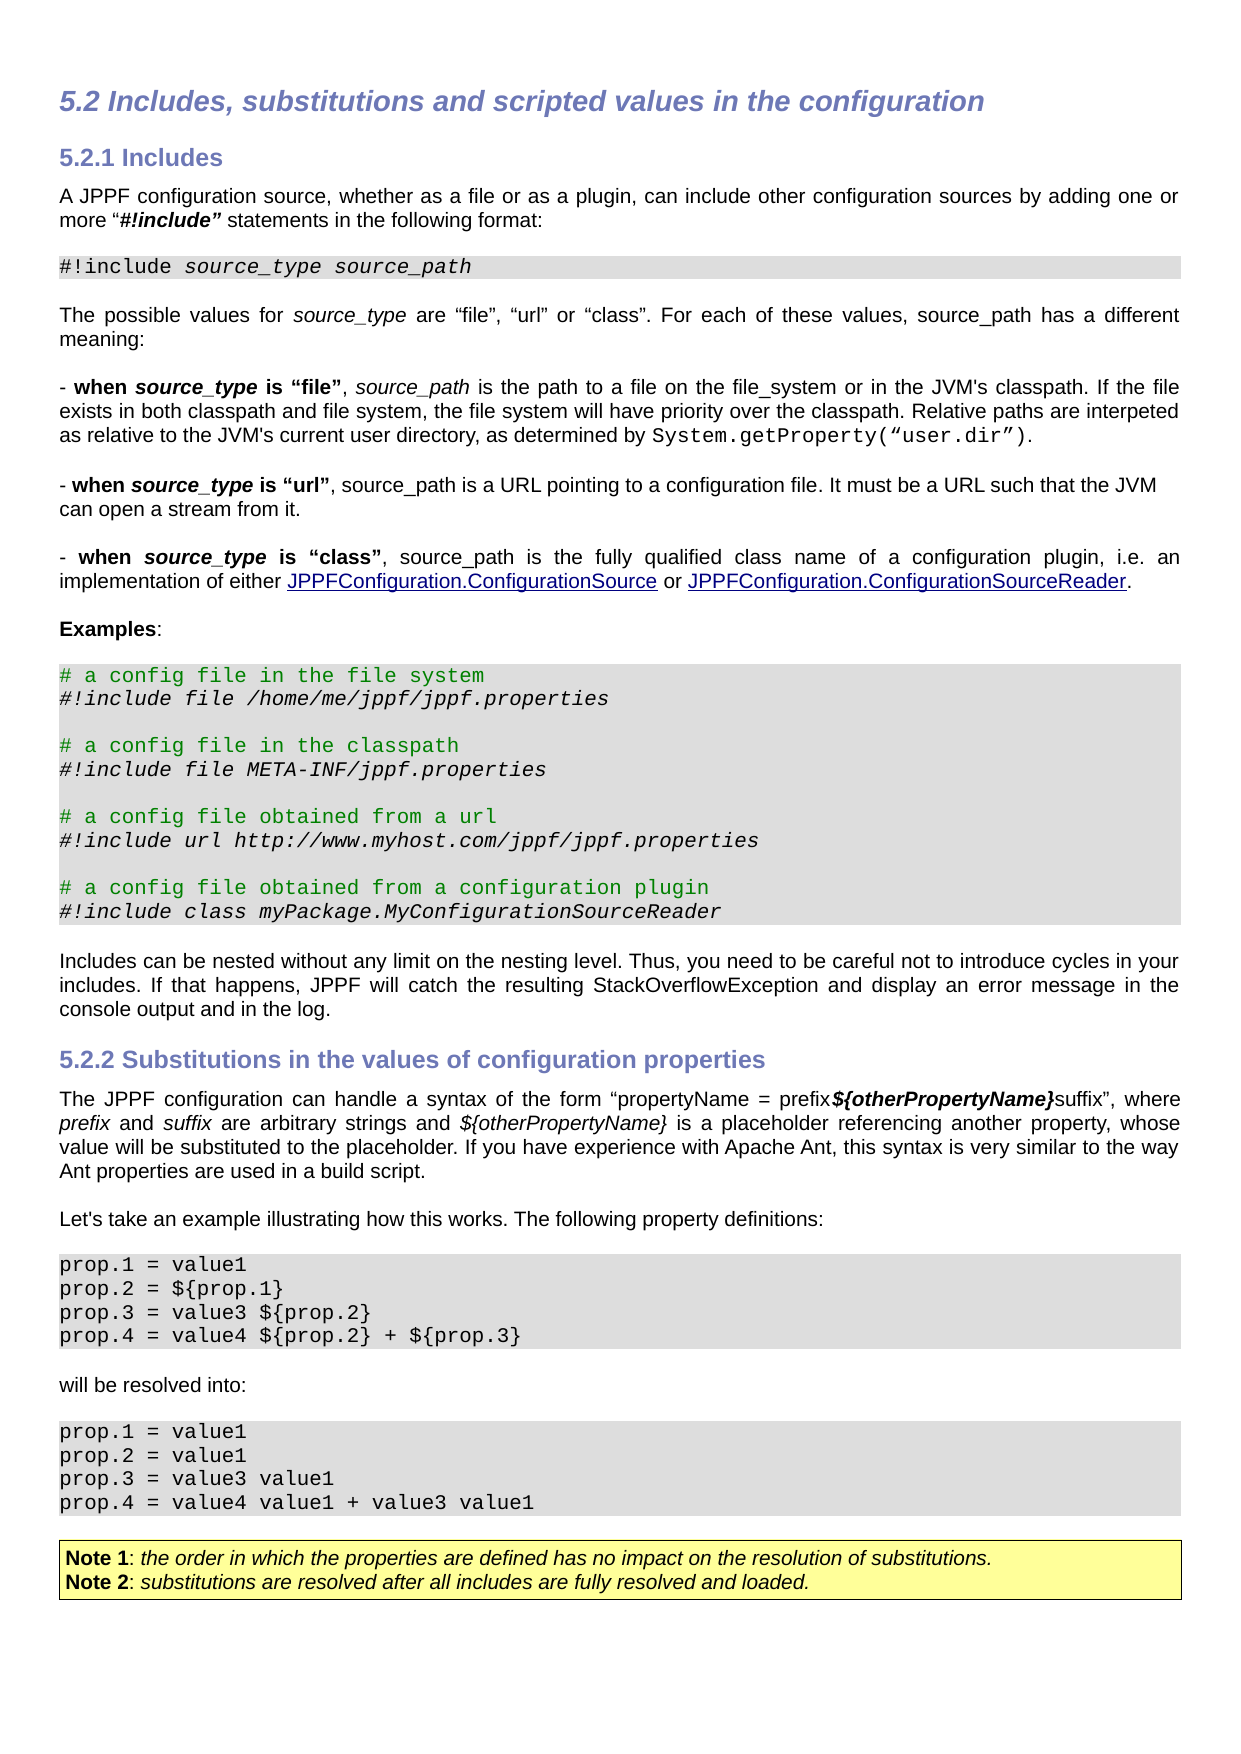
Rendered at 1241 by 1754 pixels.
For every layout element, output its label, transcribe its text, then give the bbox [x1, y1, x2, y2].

text #!include class myPackage.MyConfigurationSourceReader [59, 901, 1181, 925]
text #!include url http://www.myhost.com/jppf/jppf.properties [59, 830, 1181, 854]
text Includes can be nested without any limit on the nesting level. Thus, you need to be careful not to introduce cycles in your includes. If that happens, JPPF will catch the resulting StackOverflowException and display an error message in the console output and in the log. [59, 949, 1181, 1021]
text prop.3 = value3 ${prop.2} [59, 1302, 1181, 1325]
text # a config file in the file system [59, 664, 1181, 688]
text The JPPF configuration can handle a syntax of the form “propertyName = prefix${otherPropertyName}suffix”, where prefix and suffix are arbitrary strings and ${otherPropertyName} is a placeholder referencing another property, whose value will be substituted to the placeholder. If you have experience with Apache Ant, this syntax is very similar to the way Ant properties are used in a build script. [59, 1087, 1181, 1183]
text Note 1: the order in which the properties are defined has no impact on the resolution of substitutions. [60, 1541, 1181, 1563]
text will be resolved into: [59, 1373, 1181, 1397]
text prop.2 = ${prop.1} [59, 1278, 1181, 1302]
subtitle Includes [59, 143, 1181, 171]
subtitle Substitutions in the values of configuration properties [59, 1046, 1181, 1074]
text prop.4 = value4 value1 + value3 value1 [59, 1492, 1181, 1516]
text Let's take an example illustrating how this works. The following property definitions: [59, 1207, 1181, 1231]
text #!include file META-INF/jppf.properties [59, 759, 1181, 783]
text prop.1 = value1 [59, 1254, 1181, 1278]
text - when source_type is “class”, source_path is the fully qualified class name of a configuration plugin, i.e. an implementation of either JPPFConfiguration.ConfigurationSource or JPPFConfiguration.ConfigurationSourceReader. [59, 545, 1181, 593]
text prop.2 = value1 [59, 1444, 1181, 1468]
subtitle Includes, substitutions and scripted values in the configuration [59, 84, 1181, 118]
text #!include file /home/me/jppf/jppf.properties [59, 688, 1181, 712]
text prop.4 = value4 ${prop.2} + ${prop.3} [59, 1325, 1181, 1349]
text - when source_type is “url”, source_path is a URL pointing to a configuration file. It must be a URL such that the JVM can open a stream from it. [59, 473, 1181, 521]
text A JPPF configuration source, whether as a file or as a plugin, can include other configuration sources by adding one or more “#!include” statements in the following format: [59, 184, 1181, 232]
text prop.3 = value3 value1 [59, 1468, 1181, 1492]
text # a config file obtained from a configuration plugin [59, 877, 1181, 901]
text # a config file in the classpath [59, 736, 1181, 759]
text #!include source_type source_path [59, 256, 1181, 279]
text - when source_type is “file”, source_path is the path to a file on the file_system or in the JVM's classpath. If the file exists in both classpath and file system, the file system will have priority over the classpath. Relative paths are interpeted as relative to the JVM's current user directory, as determined by System.getProperty(“user.dir”). [59, 375, 1181, 449]
text # a config file obtained from a url [59, 806, 1181, 830]
text Examples: [59, 617, 1181, 641]
text Note 2: substitutions are resolved after all includes are fully resolved and loaded. [60, 1563, 1181, 1599]
text The possible values for source_type are “file”, “url” or “class”. For each of these values, source_path has a different meaning: [59, 303, 1181, 351]
text prop.1 = value1 [59, 1421, 1181, 1444]
